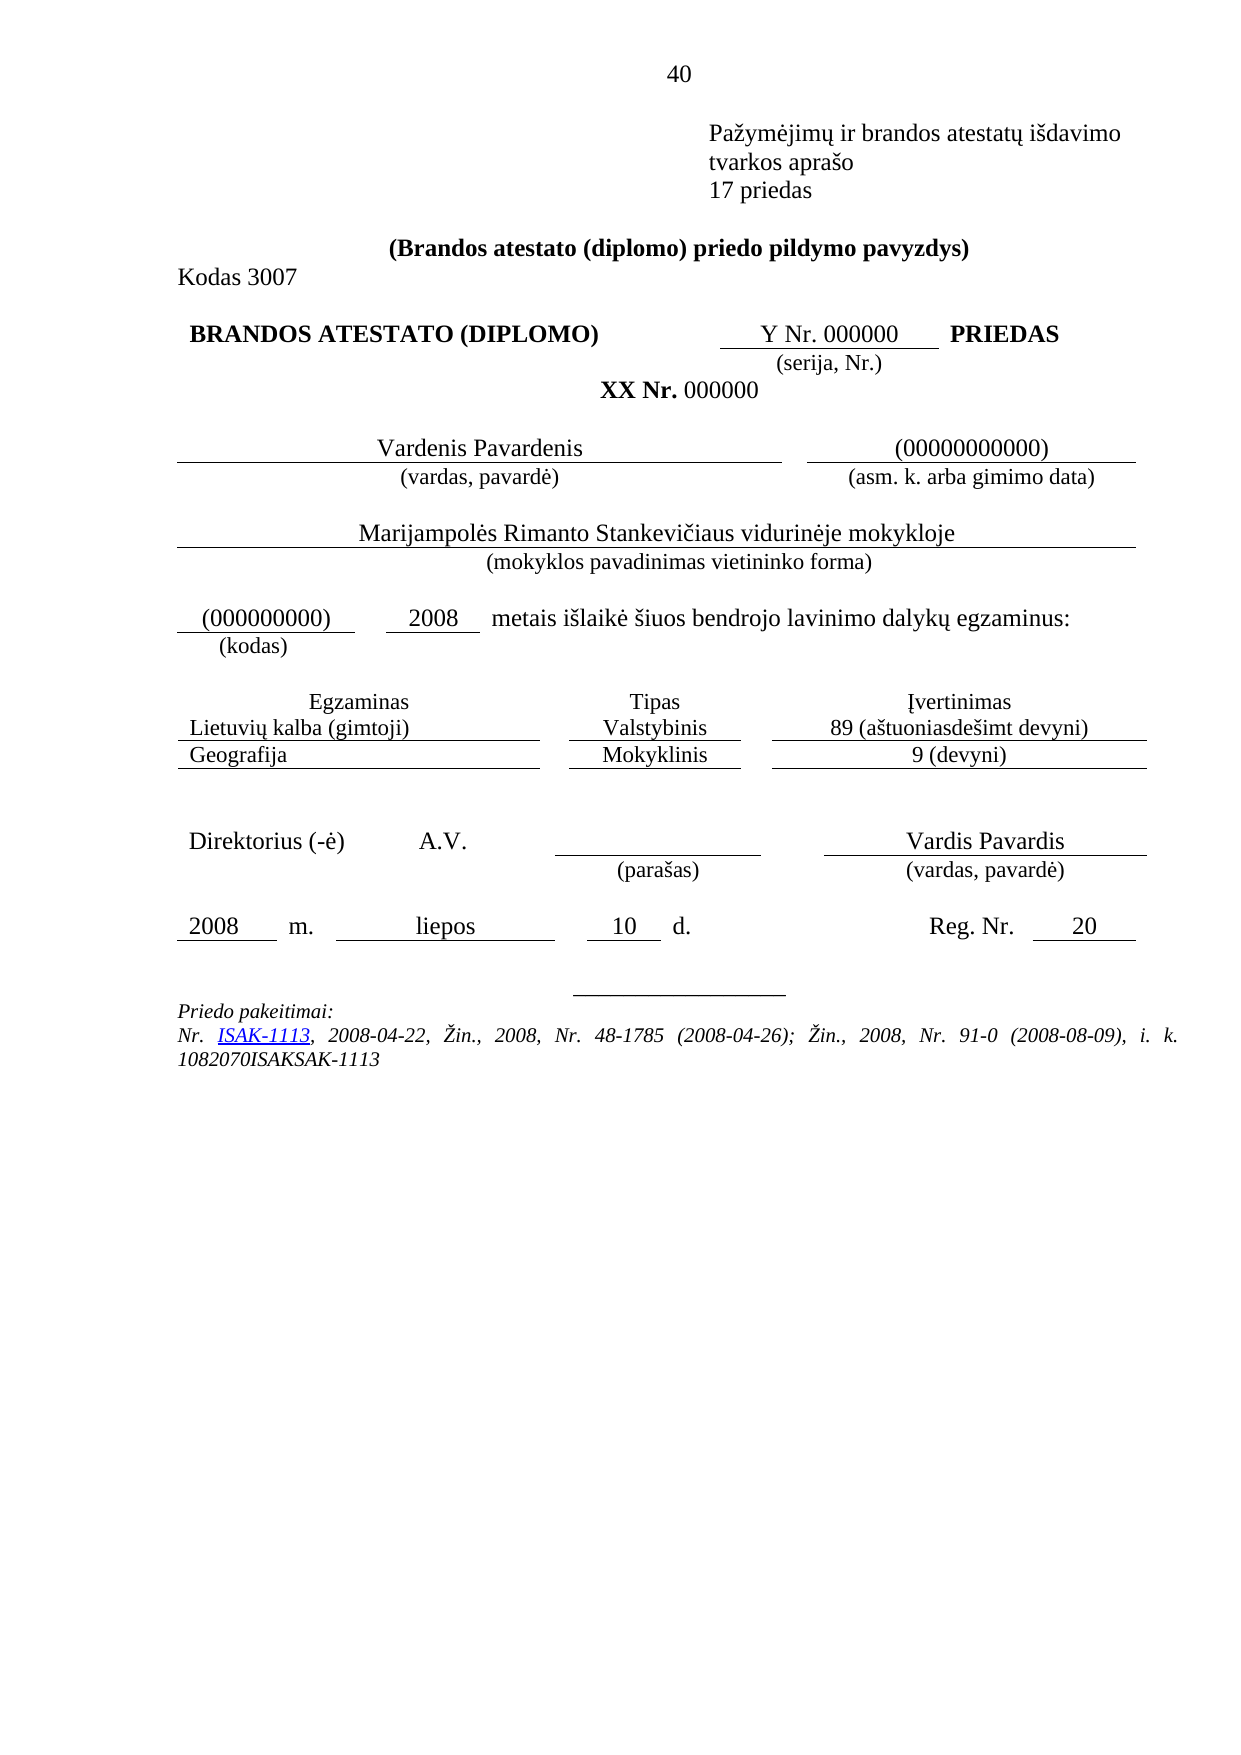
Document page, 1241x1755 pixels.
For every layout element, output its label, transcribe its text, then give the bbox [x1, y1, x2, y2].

table_header 2008 [386, 603, 480, 632]
table_header Tipas [569, 688, 741, 714]
table_cell 89 (aštuoniasdešimt devyni) [772, 714, 1147, 740]
table_header (000000000) [177, 603, 355, 632]
table_header (00000000000) [807, 433, 1136, 462]
table_header Direktorius (-ė) [177, 826, 407, 855]
table_cell Geografija [178, 741, 539, 768]
table_cell Mokyklinis [569, 741, 741, 768]
text Pažymėjimų ir brandos atestatų išdavimo [177, 118, 1181, 147]
text Kodas 3007 [177, 262, 1181, 291]
table_header metais išlaikė šiuos bendrojo lavinimo dalykų egzaminus: [480, 603, 1147, 632]
text Priedo pakeitimai: [177, 998, 1181, 1023]
text (kodas) [219, 633, 1181, 659]
table_header 20 [1033, 911, 1136, 940]
table_header [741, 688, 772, 714]
table_header Įvertinimas [772, 688, 1147, 714]
table_header PRIEDAS [939, 319, 1136, 348]
table_header [355, 603, 386, 632]
table_header Vardis Pavardis [824, 826, 1147, 855]
table_header [555, 826, 761, 855]
table_cell Valstybinis [569, 714, 741, 740]
table_header liepos [336, 911, 555, 940]
table_header BRANDOS ATESTATO (DIPLOMO) [178, 319, 720, 348]
table_cell [741, 714, 772, 740]
table_cell (parašas) [555, 856, 761, 882]
table_cell [177, 855, 555, 882]
table_cell [939, 348, 1136, 376]
table_cell (serija, Nr.) [720, 349, 938, 376]
table_header 10 [587, 911, 661, 940]
table_header 2008 [177, 911, 277, 940]
table_header Egzaminas [178, 688, 539, 714]
table_header [782, 433, 807, 462]
table_header [761, 826, 824, 855]
table_cell 9 (devyni) [772, 741, 1147, 768]
table_cell [741, 740, 772, 768]
table_header A.V. [407, 826, 555, 855]
table_header [555, 911, 587, 940]
subtitle (Brandos atestato (diplomo) priedo pildymo pavyzdys) [177, 233, 1181, 262]
text (mokyklos pavadinimas vietininko forma) [177, 548, 1181, 574]
table_cell [540, 740, 569, 768]
table_header Vardenis Pavardenis [177, 433, 782, 462]
table_header Y Nr. 000000 [720, 319, 938, 348]
table_cell [540, 714, 569, 740]
table_header Reg. Nr. [918, 911, 1033, 940]
table_cell [761, 855, 824, 882]
table_header Marijampolės Rimanto Stankevičiaus vidurinėje mokykloje [177, 518, 1136, 547]
text Nr. ISAK-1113, 2008-04-22, Žin., 2008, Nr. 48-1785 (2008-04-26); Žin., 2008, Nr. 91-0 (2008-08-09), i. k. 1082070ISAKSAK-1113 [177, 1023, 1181, 1071]
table_cell Lietuvių kalba (gimtoji) [178, 714, 539, 740]
table_cell (vardas, pavardė) [824, 856, 1147, 882]
text tvarkos aprašo [177, 147, 1181, 176]
table_cell [178, 348, 720, 376]
table_header m. [277, 911, 336, 940]
table_cell (asm. k. arba gimimo data) [807, 463, 1136, 489]
text XX Nr. 000000 [177, 376, 1181, 404]
table_cell (vardas, pavardė) [177, 463, 782, 489]
table_header [540, 688, 569, 714]
table_header d. [661, 911, 918, 940]
table_cell [782, 462, 807, 489]
text 17 priedas [177, 176, 1181, 204]
text _________________ [177, 970, 1181, 998]
